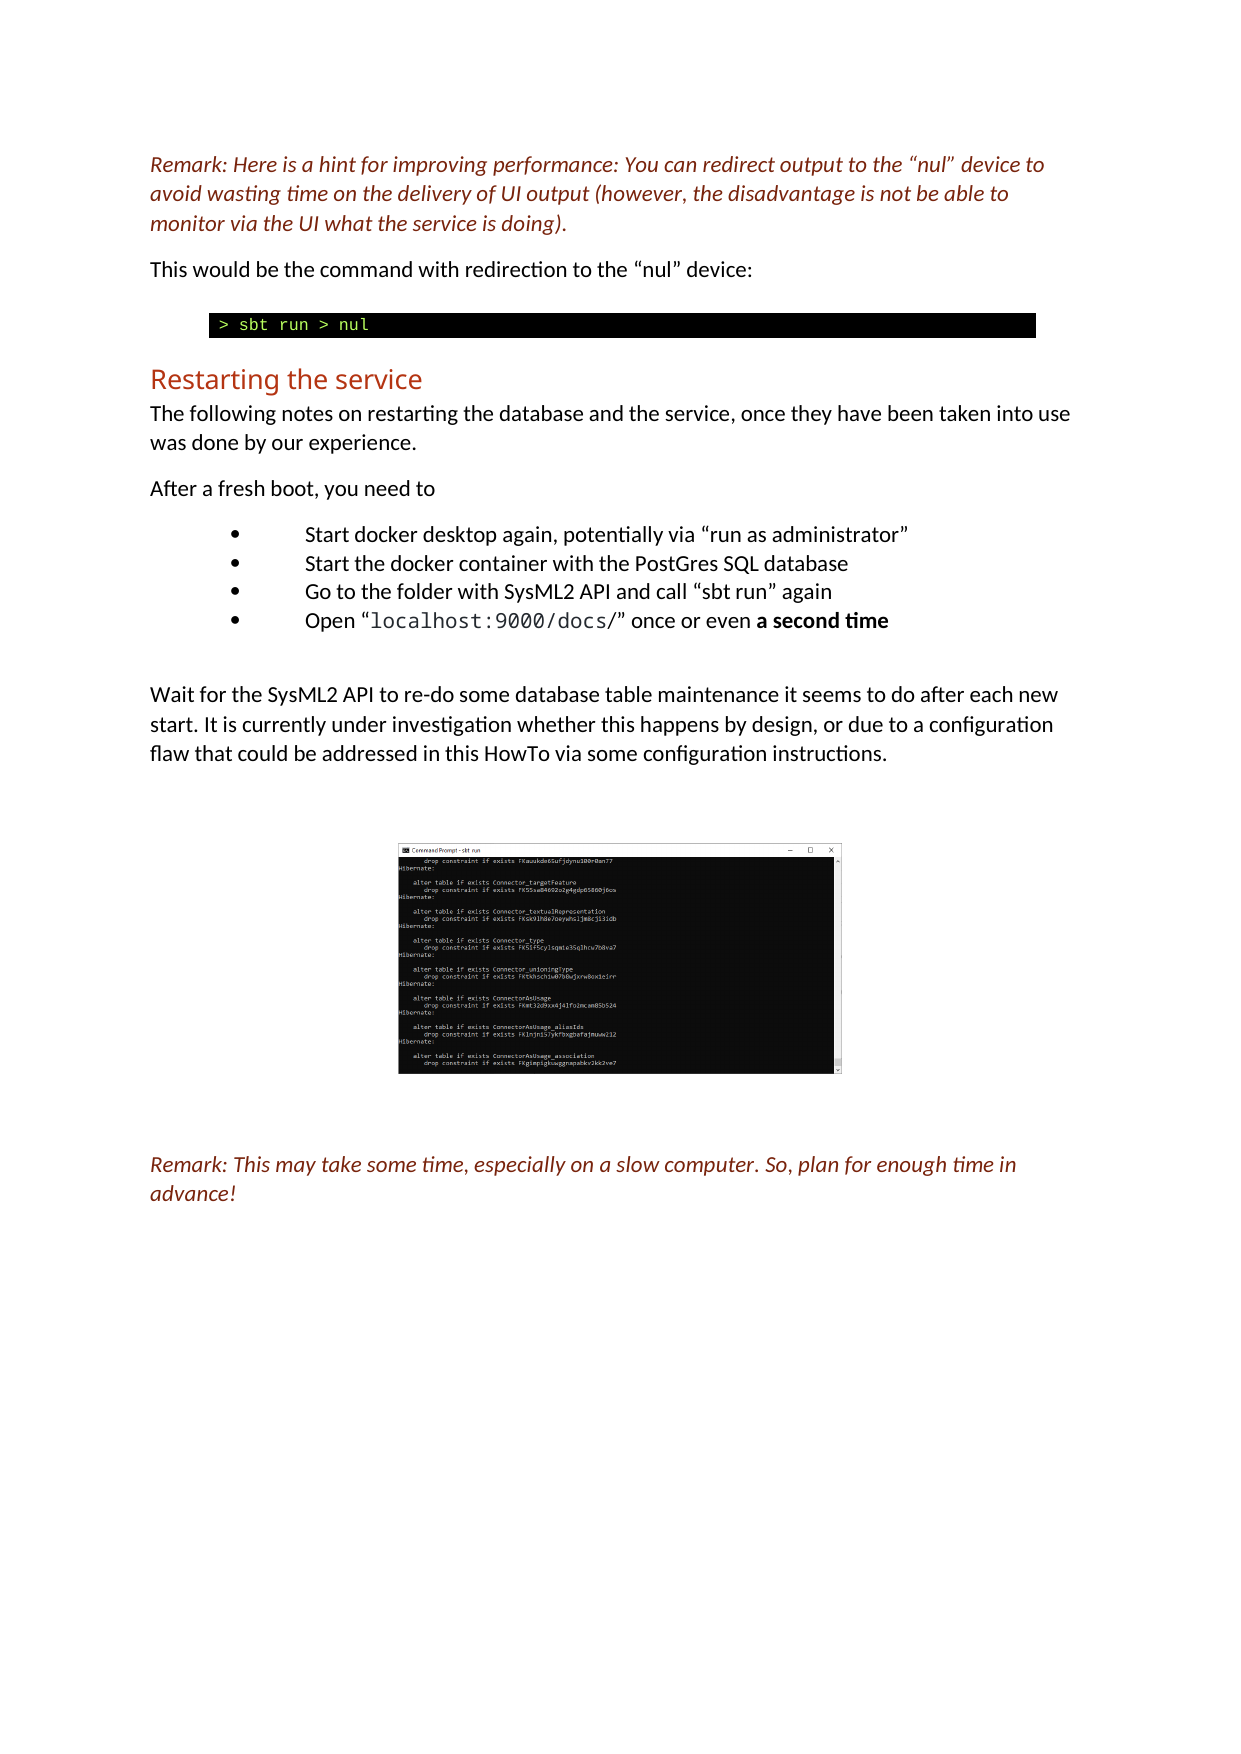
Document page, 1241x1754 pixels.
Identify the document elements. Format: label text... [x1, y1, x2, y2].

subtitle Restarting the service [150, 342, 1090, 397]
list Open “localhost:9000/docs/” once or even a second time [231, 606, 1090, 634]
list Start the docker container with the PostGres SQL database [231, 548, 1090, 577]
picture [398, 843, 842, 1074]
text The following notes on restarting the database and the service, once they have been taken into use was done by our experience. [150, 398, 1090, 456]
list Go to the folder with SysML2 API and call “sbt run” again [231, 577, 1090, 606]
list Start docker desktop again, potentially via “run as administrator” [231, 520, 1090, 548]
text This would be the command with redirection to the “nul” device: [150, 255, 1090, 313]
text Remark: Here is a hint for improving performance: You can redirect output to the “nul” device to avoid wasting time on the delivery of UI output (however, the disadvantage is not be able to monitor via the UI what the service is doing). [150, 150, 1090, 237]
text > sbt run > nul [210, 315, 1035, 337]
text After a fresh boot, you need to [150, 474, 1090, 502]
text Wait for the SysML2 API to re-do some database table maintenance it seems to do after each new start. It is currently under investigation whether this happens by design, or due to a configuration flaw that could be addressed in this HowTo via some configuration instructions. [150, 680, 1090, 767]
text Remark: This may take some time, especially on a slow computer. So, plan for enough time in advance! [150, 1149, 1090, 1207]
